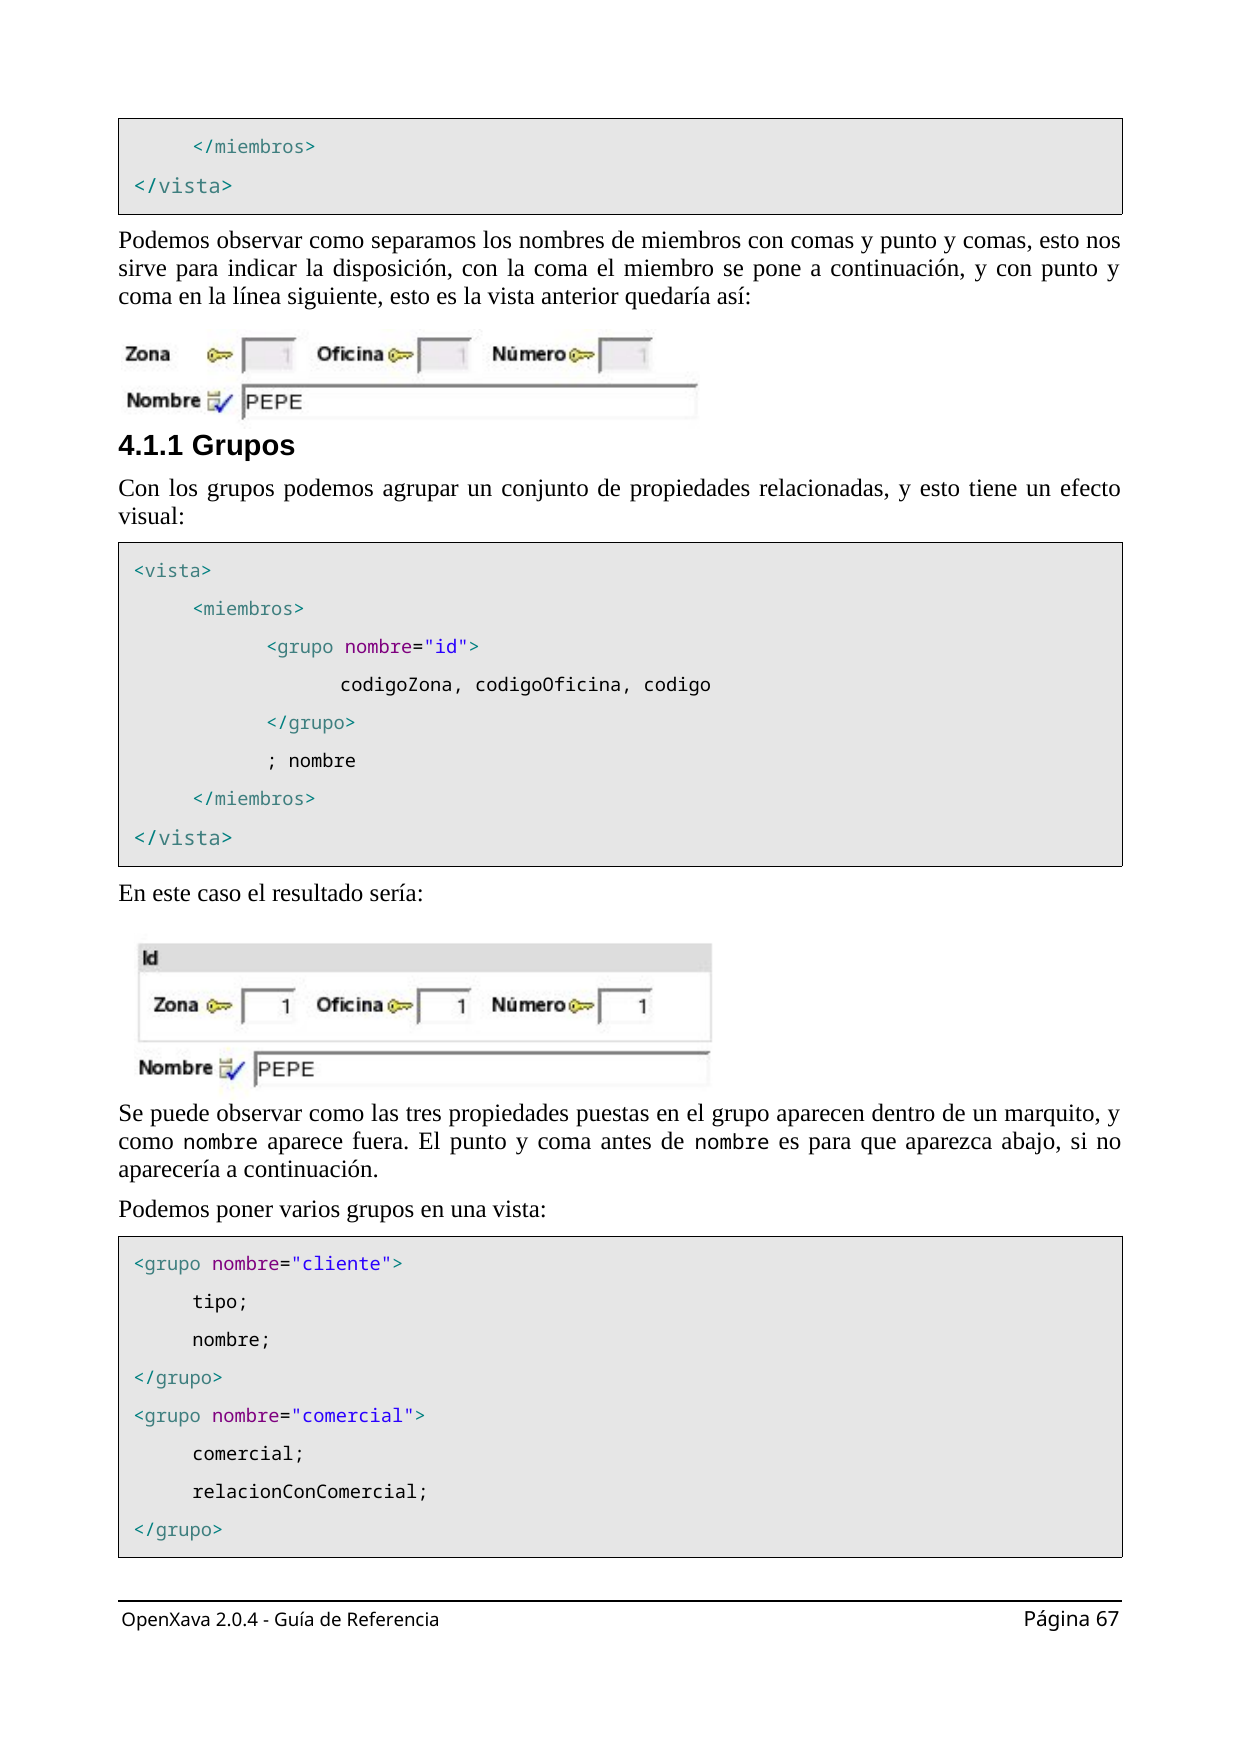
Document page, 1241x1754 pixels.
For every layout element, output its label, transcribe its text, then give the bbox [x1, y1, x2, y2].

text Podemos poner varios grupos en una vista: [118, 1195, 1122, 1223]
text <miembros> [119, 580, 1122, 618]
text <grupo nombre="comercial"> [119, 1388, 1122, 1426]
text </vista> [119, 808, 1122, 866]
text </miembros> [119, 770, 1122, 808]
text Podemos observar como separamos los nombres de miembros con comas y punto y comas, esto nos sirve para indicar la disposición, con la coma el miembro se pone a continuación, y con punto y coma en la línea siguiente, esto es la vista anterior quedaría así: [118, 227, 1122, 310]
text comercial; [119, 1426, 1122, 1464]
text </miembros> [119, 119, 1122, 156]
text </grupo> [119, 1502, 1122, 1557]
text nombre; [119, 1312, 1122, 1349]
picture [121, 329, 709, 429]
text <vista> [119, 543, 1122, 580]
text ; nombre [119, 732, 1122, 770]
text codigoZona, codigoOficina, codigo [119, 656, 1122, 694]
text </vista> [119, 156, 1122, 214]
text <grupo nombre="id"> [119, 618, 1122, 656]
subtitle Grupos [118, 429, 1122, 462]
text Se puede observar como las tres propiedades puestas en el grupo aparecen dentro de un marquito, y como nombre aparece fuera. El punto y coma antes de nombre es para que aparezca abajo, si no aparecería a continuación. [118, 919, 1122, 1183]
text Con los grupos podemos agrupar un conjunto de propiedades relacionadas, y esto tiene un efecto visual: [118, 474, 1122, 530]
text relacionConComercial; [119, 1464, 1122, 1502]
picture [133, 933, 725, 1100]
text En este caso el resultado sería: [118, 879, 1122, 907]
text <grupo nombre="cliente"> [119, 1237, 1122, 1273]
text tipo; [119, 1273, 1122, 1312]
text </grupo> [119, 1349, 1122, 1388]
text </grupo> [119, 694, 1122, 732]
